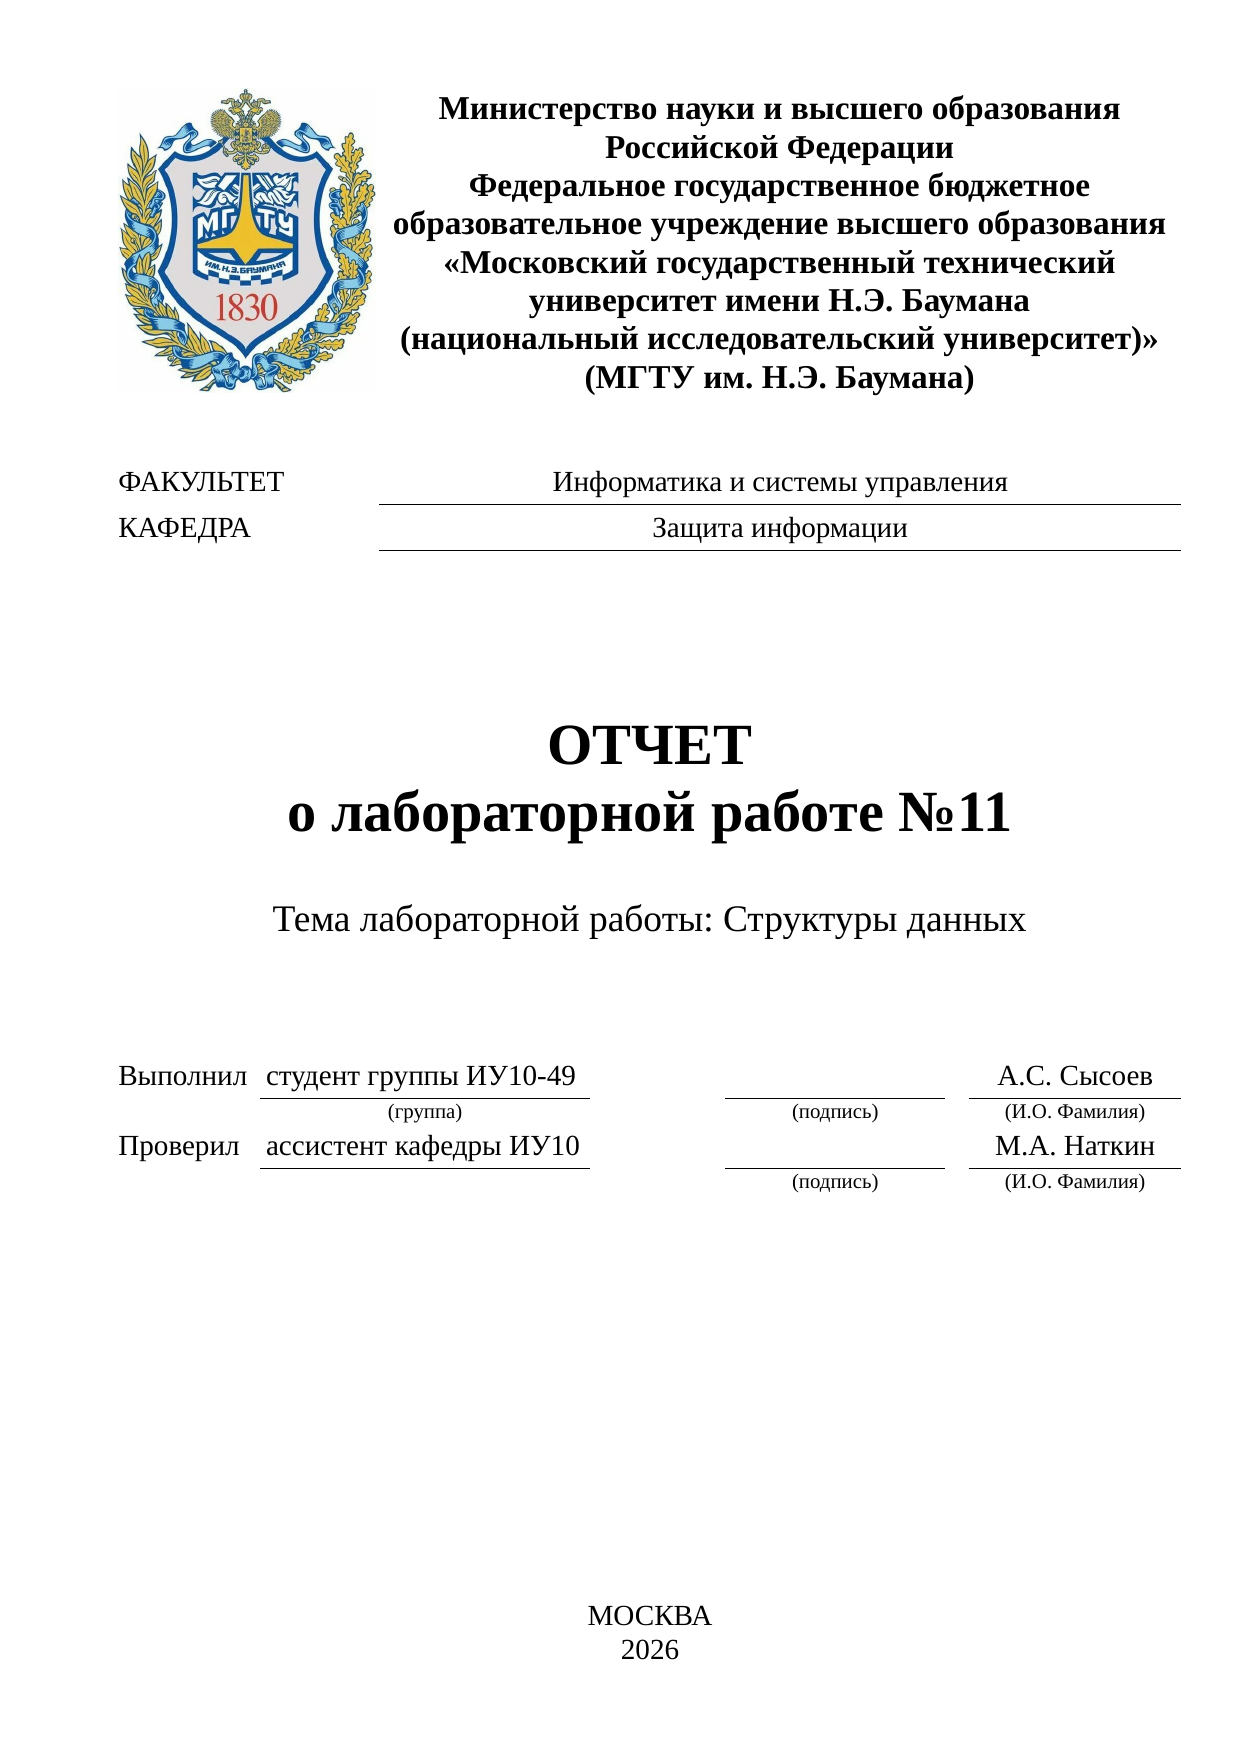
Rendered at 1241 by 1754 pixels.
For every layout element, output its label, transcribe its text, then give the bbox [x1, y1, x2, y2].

table_cell (подпись) [725, 1169, 945, 1193]
table_header [590, 1053, 725, 1098]
table_cell [118, 1168, 260, 1193]
title ОТЧЕТ о лабораторной работе №11 [118, 710, 1181, 844]
table_cell [725, 1123, 945, 1168]
table_cell [945, 1123, 969, 1168]
table_header [945, 1053, 969, 1098]
table_header студент группы ИУ10-49 [260, 1053, 589, 1098]
table_cell (И.О. Фамилия) [969, 1099, 1181, 1123]
table_cell [590, 1098, 725, 1123]
picture [118, 88, 376, 393]
table_header [725, 1053, 945, 1098]
table_cell (группа) [260, 1099, 589, 1123]
table_cell КАФЕДРА [118, 504, 379, 550]
table_cell (подпись) [725, 1099, 945, 1123]
table_cell ассистент кафедры ИУ10 [260, 1123, 589, 1168]
table_cell [118, 1098, 260, 1123]
table_cell [945, 1098, 969, 1123]
table_cell [590, 1168, 725, 1193]
table_header Выполнил [118, 1053, 260, 1098]
table_cell М.А. Наткин [969, 1123, 1181, 1168]
table_cell [590, 1123, 725, 1168]
table_cell [945, 1168, 969, 1193]
table_header ФАКУЛЬТЕТ [118, 459, 379, 504]
table_header Информатика и системы управления [379, 459, 1181, 504]
table_cell (И.О. Фамилия) [969, 1169, 1181, 1193]
table_cell [260, 1169, 589, 1193]
table_header А.С. Сысоев [969, 1053, 1181, 1098]
table_cell Проверил [118, 1123, 260, 1168]
subtitle Тема лабораторной работы: Структуры данных [118, 896, 1181, 939]
table_cell Защита информации [379, 505, 1181, 550]
